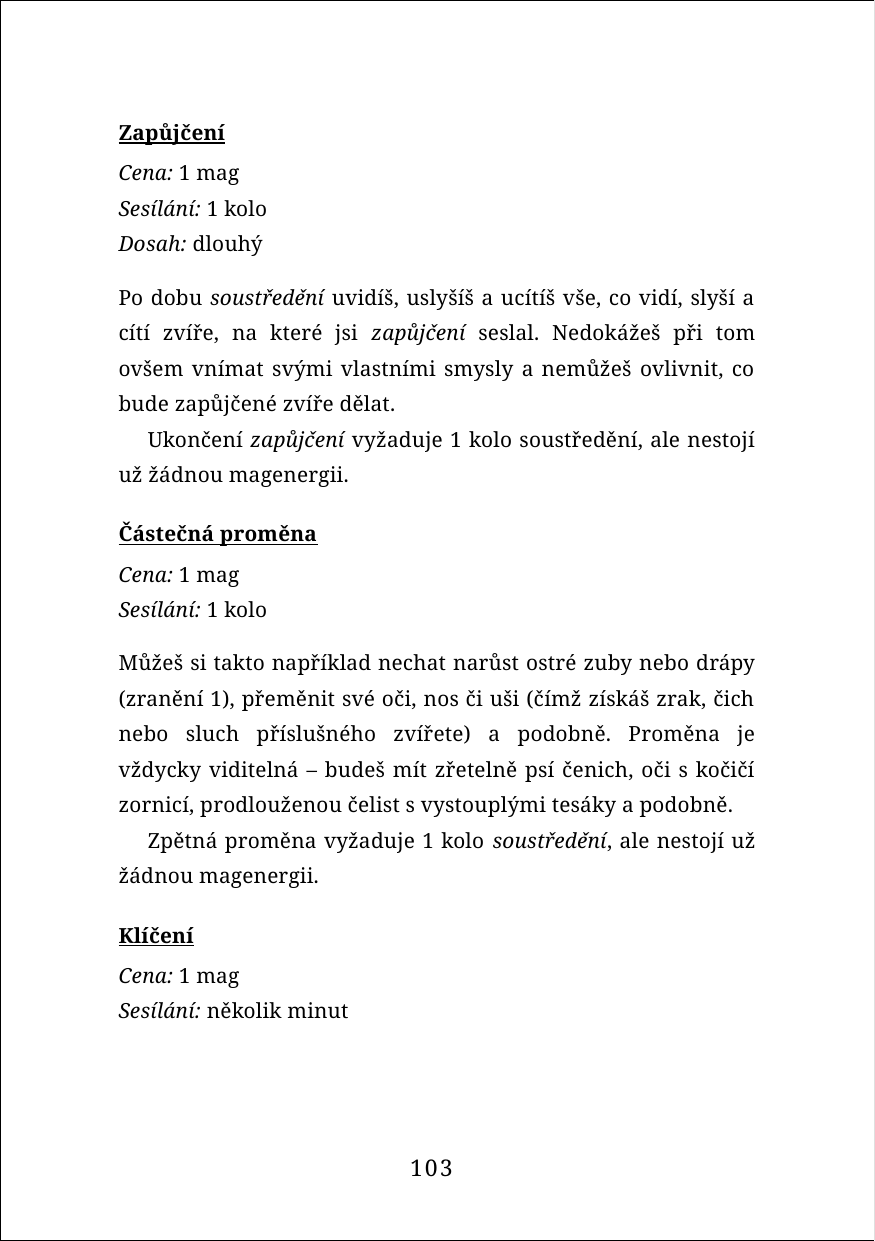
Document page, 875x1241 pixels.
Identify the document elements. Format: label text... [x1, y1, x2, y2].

text Po dobu soustředění uvidíš, uslyšíš a ucítíš vše, co vidí, slyší a cítí zvíře, na které jsi zapůjčení seslal. Nedokážeš při tom ovšem vnímat svými vlastními smysly a nemůžeš ovlivnit, co bude zapůjčené zvíře dělat. Ukončení zapůjčení vyžaduje 1 kolo soustředění, ale nestojí už žádnou magenergii. [118, 283, 756, 489]
subtitle Klíčení [118, 921, 756, 949]
text Cena: 1 mag Sesílání: několik minut [118, 961, 756, 1025]
subtitle Zapůjčení [118, 118, 756, 147]
text Cena: 1 mag Sesílání: 1 kolo Dosah: dlouhý [118, 158, 756, 258]
text Můžeš si takto například nechat narůst ostré zuby nebo drápy (zranění 1), přeměnit své oči, nos či uši (čímž získáš zrak, čich nebo sluch příslušného zvířete) a podobně. Proměna je vždycky viditelná – budeš mít zřetelně psí čenich, oči s kočičí zornicí, prodlouženou čelist s vystouplými tesáky a podobně. Zpětná proměna vyžaduje 1 kolo soustředění, ale nestojí už žádnou magenergii. [118, 648, 756, 890]
subtitle Částečná proměna [118, 519, 756, 548]
text Cena: 1 mag Sesílání: 1 kolo [118, 560, 756, 624]
